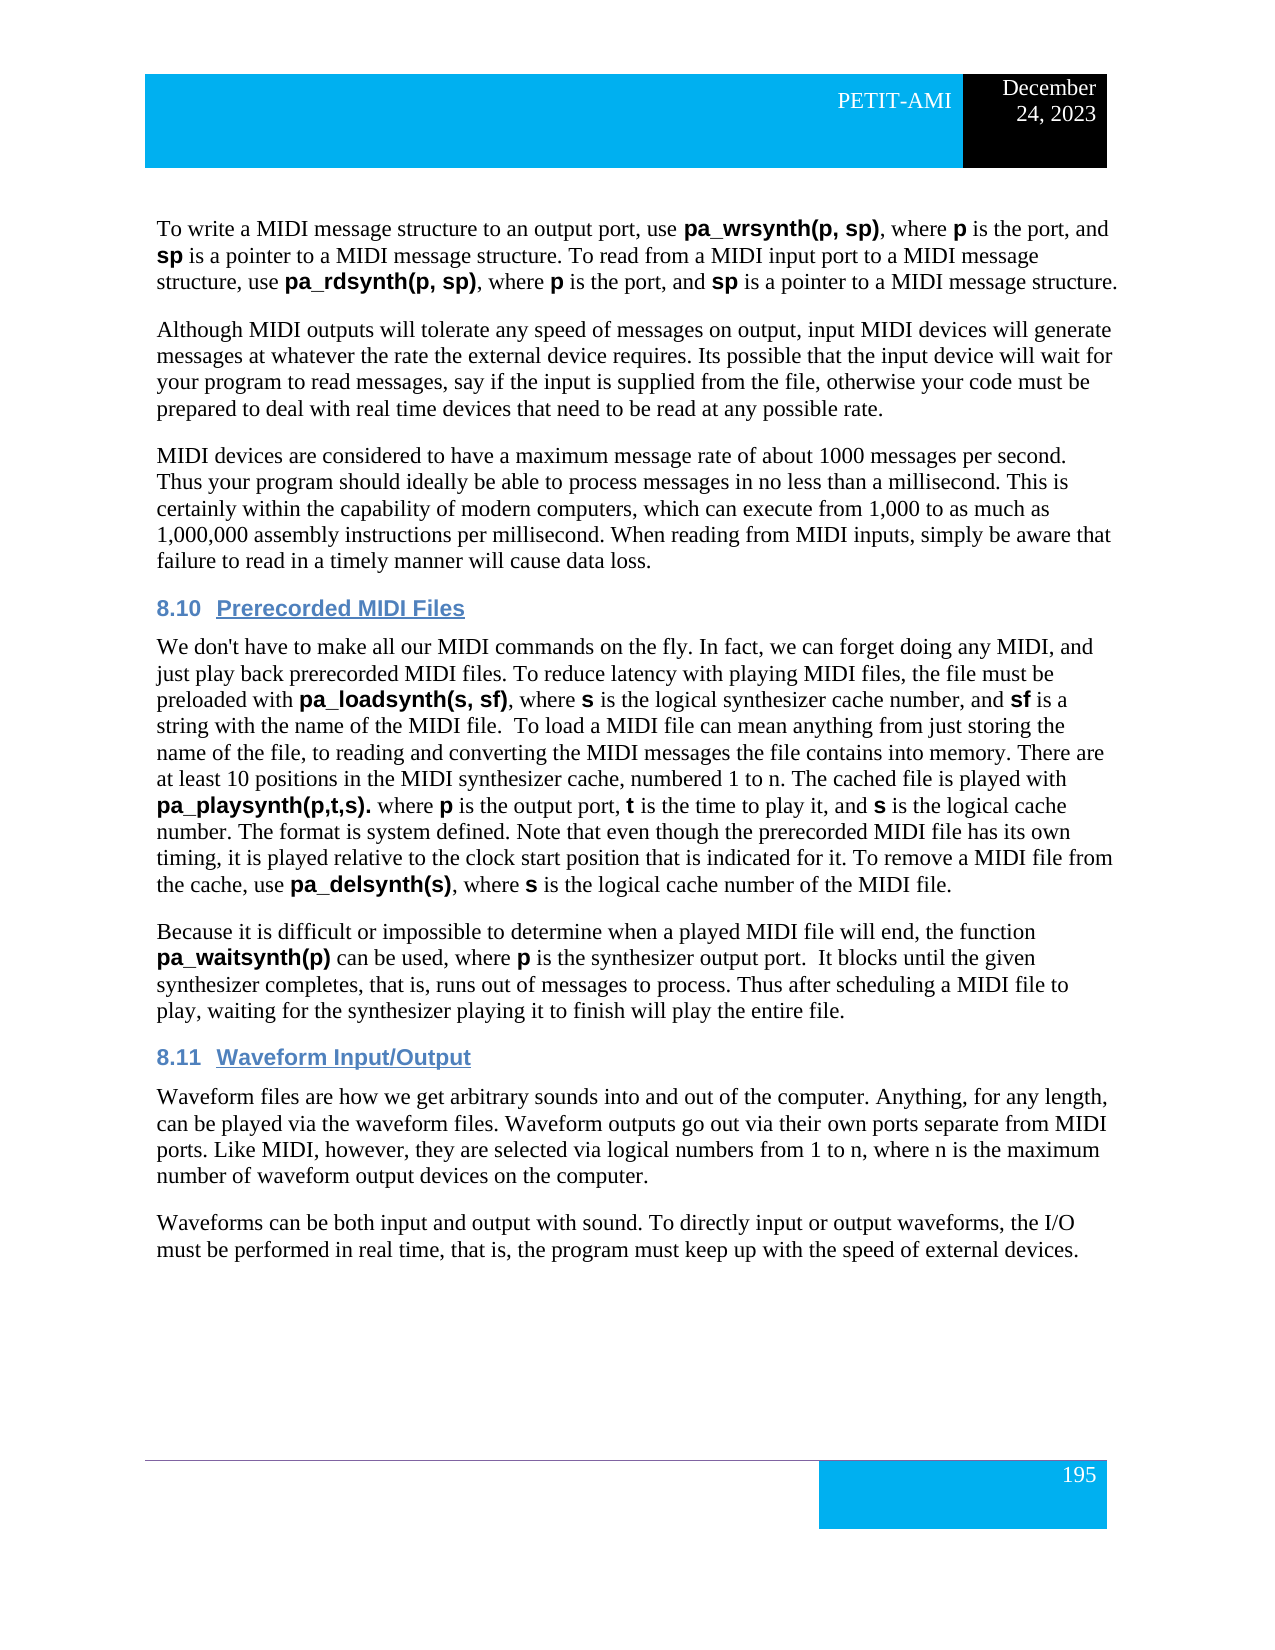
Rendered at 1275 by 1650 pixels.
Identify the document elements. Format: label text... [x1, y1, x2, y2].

subtitle Prerecorded MIDI Files [156, 594, 1118, 621]
subtitle Waveform Input/Output [156, 1044, 1118, 1071]
text We don't have to make all our MIDI commands on the fly. In fact, we can forget doing any MIDI, and just play back prerecorded MIDI files. To reduce latency with playing MIDI files, the file must be preloaded with pa_loadsynth(s, sf), where s is the logical synthesizer cache number, and sf is a string with the name of the MIDI file. To load a MIDI file can mean anything from just storing the name of the file, to reading and converting the MIDI messages the file contains into memory. There are at least 10 positions in the MIDI synthesizer cache, numbered 1 to n. The cached file is played with pa_playsynth(p,t,s). where p is the output port, t is the time to play it, and s is the logical cache number. The format is system defined. Note that even though the prerecorded MIDI file has its own timing, it is played relative to the clock start position that is indicated for it. To remove a MIDI file from the cache, use pa_delsynth(s), where s is the logical cache number of the MIDI file. [156, 633, 1118, 897]
text Waveform files are how we get arbitrary sounds into and out of the computer. Anything, for any length, can be played via the waveform files. Waveform outputs go out via their own ports separate from MIDI ports. Like MIDI, however, they are selected via logical numbers from 1 to n, where n is the maximum number of waveform output devices on the computer. [156, 1083, 1118, 1189]
text MIDI devices are considered to have a maximum message rate of about 1000 messages per second. Thus your program should ideally be able to process messages in no less than a millisecond. This is certainly within the capability of modern computers, which can execute from 1,000 to as much as 1,000,000 assembly instructions per millisecond. When reading from MIDI inputs, simply be aware that failure to read in a timely manner will cause data loss. [156, 442, 1118, 574]
text Although MIDI outputs will tolerate any speed of messages on output, input MIDI devices will generate messages at whatever the rate the external device requires. Its possible that the input device will wait for your program to read messages, say if the input is supplied from the file, otherwise your code must be prepared to deal with real time devices that need to be read at any possible rate. [156, 316, 1118, 421]
text To write a MIDI message structure to an output port, use pa_wrsynth(p, sp), where p is the port, and sp is a pointer to a MIDI message structure. To read from a MIDI input port to a MIDI message structure, use pa_rdsynth(p, sp), where p is the port, and sp is a pointer to a MIDI message structure. [156, 215, 1118, 295]
text Waveforms can be both input and output with sound. To directly input or output waveforms, the I/O must be performed in real time, that is, the program must keep up with the speed of external devices. [156, 1209, 1118, 1262]
text Because it is difficult or impossible to determine when a played MIDI file will end, the function pa_waitsynth(p) can be used, where p is the synthesizer output port. It blocks until the given synthesizer completes, that is, runs out of messages to process. Thus after scheduling a MIDI file to play, waiting for the synthesizer playing it to finish will play the entire file. [156, 918, 1118, 1023]
